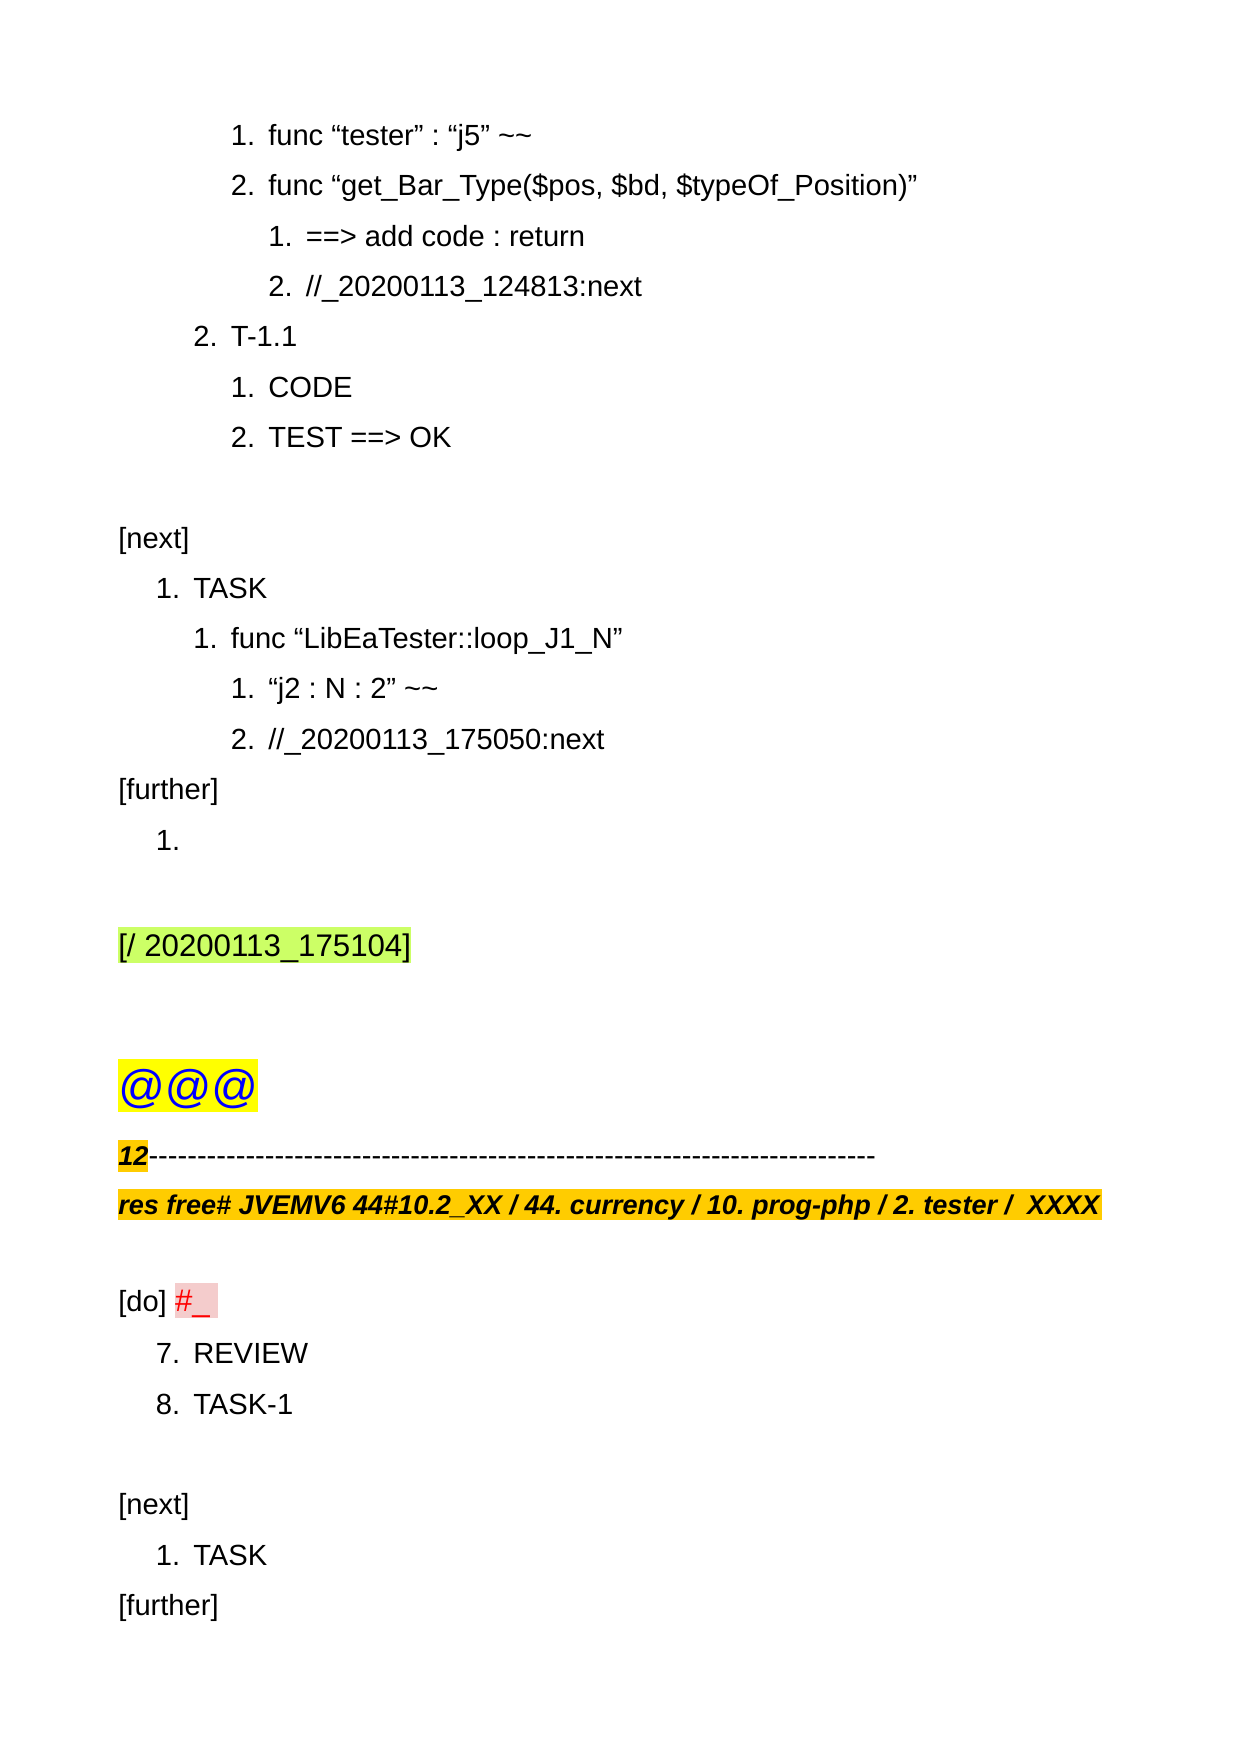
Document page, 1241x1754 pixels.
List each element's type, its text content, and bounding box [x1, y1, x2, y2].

text [further] [118, 1588, 1122, 1621]
list ==> add code : return [268, 219, 1122, 252]
list TASK [156, 571, 1122, 604]
text @@@ [118, 1059, 1122, 1112]
text 12--------------------------------------------------------------------------- [118, 1138, 1122, 1172]
list TASK-1 [156, 1387, 1122, 1420]
text [do] #_ [118, 1282, 1122, 1318]
list CODE [231, 370, 1122, 403]
text res free# JVEMV6 44#10.2_XX / 44. currency / 10. prog-php / 2. tester / XXXX [118, 1189, 1122, 1220]
text [next] [118, 1487, 1122, 1521]
list //_20200113_124813:next [268, 269, 1122, 303]
text [/ 20200113_175104] [118, 873, 1122, 963]
list func “get_Bar_Type($pos, $bd, $typeOf_Position)” [231, 168, 1122, 202]
text [further] [118, 772, 1122, 806]
list //_20200113_175050:next [231, 722, 1122, 755]
list func “LibEaTester::loop_J1_N” [193, 621, 1122, 655]
list TASK [156, 1538, 1122, 1571]
list T-1.1 [193, 319, 1122, 353]
text [next] [118, 521, 1122, 554]
list func “tester” : “j5” ~~ [231, 118, 1122, 152]
list “j2 : N : 2” ~~ [231, 672, 1122, 705]
list TEST ==> OK [231, 420, 1122, 453]
list REVIEW [156, 1336, 1122, 1370]
